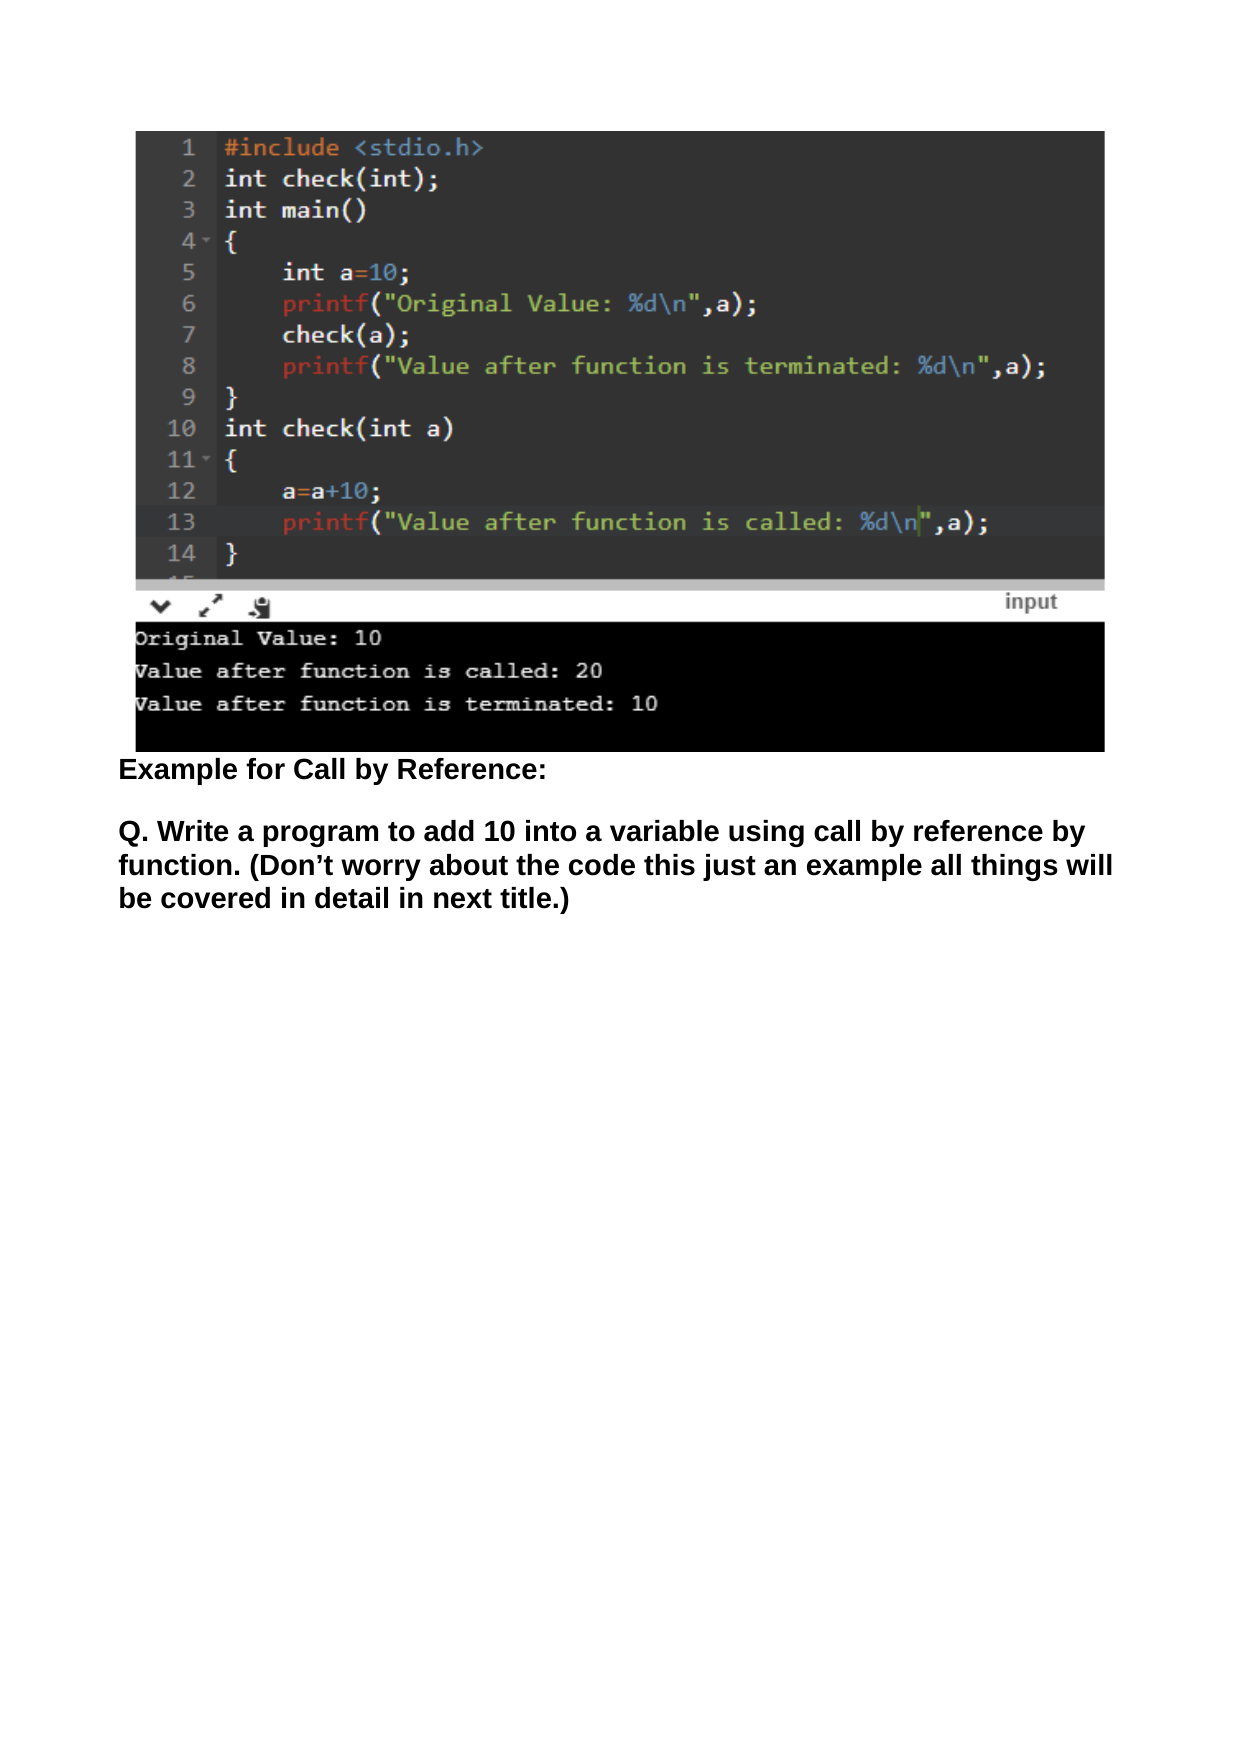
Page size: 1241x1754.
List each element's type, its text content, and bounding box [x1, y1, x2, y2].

text Q. Write a program to add 10 into a variable using call by reference by function. (Don’t worry about the code this just an example all things will be covered in detail in next title.) [118, 814, 1122, 915]
text Example for Call by Reference: [118, 291, 1122, 786]
